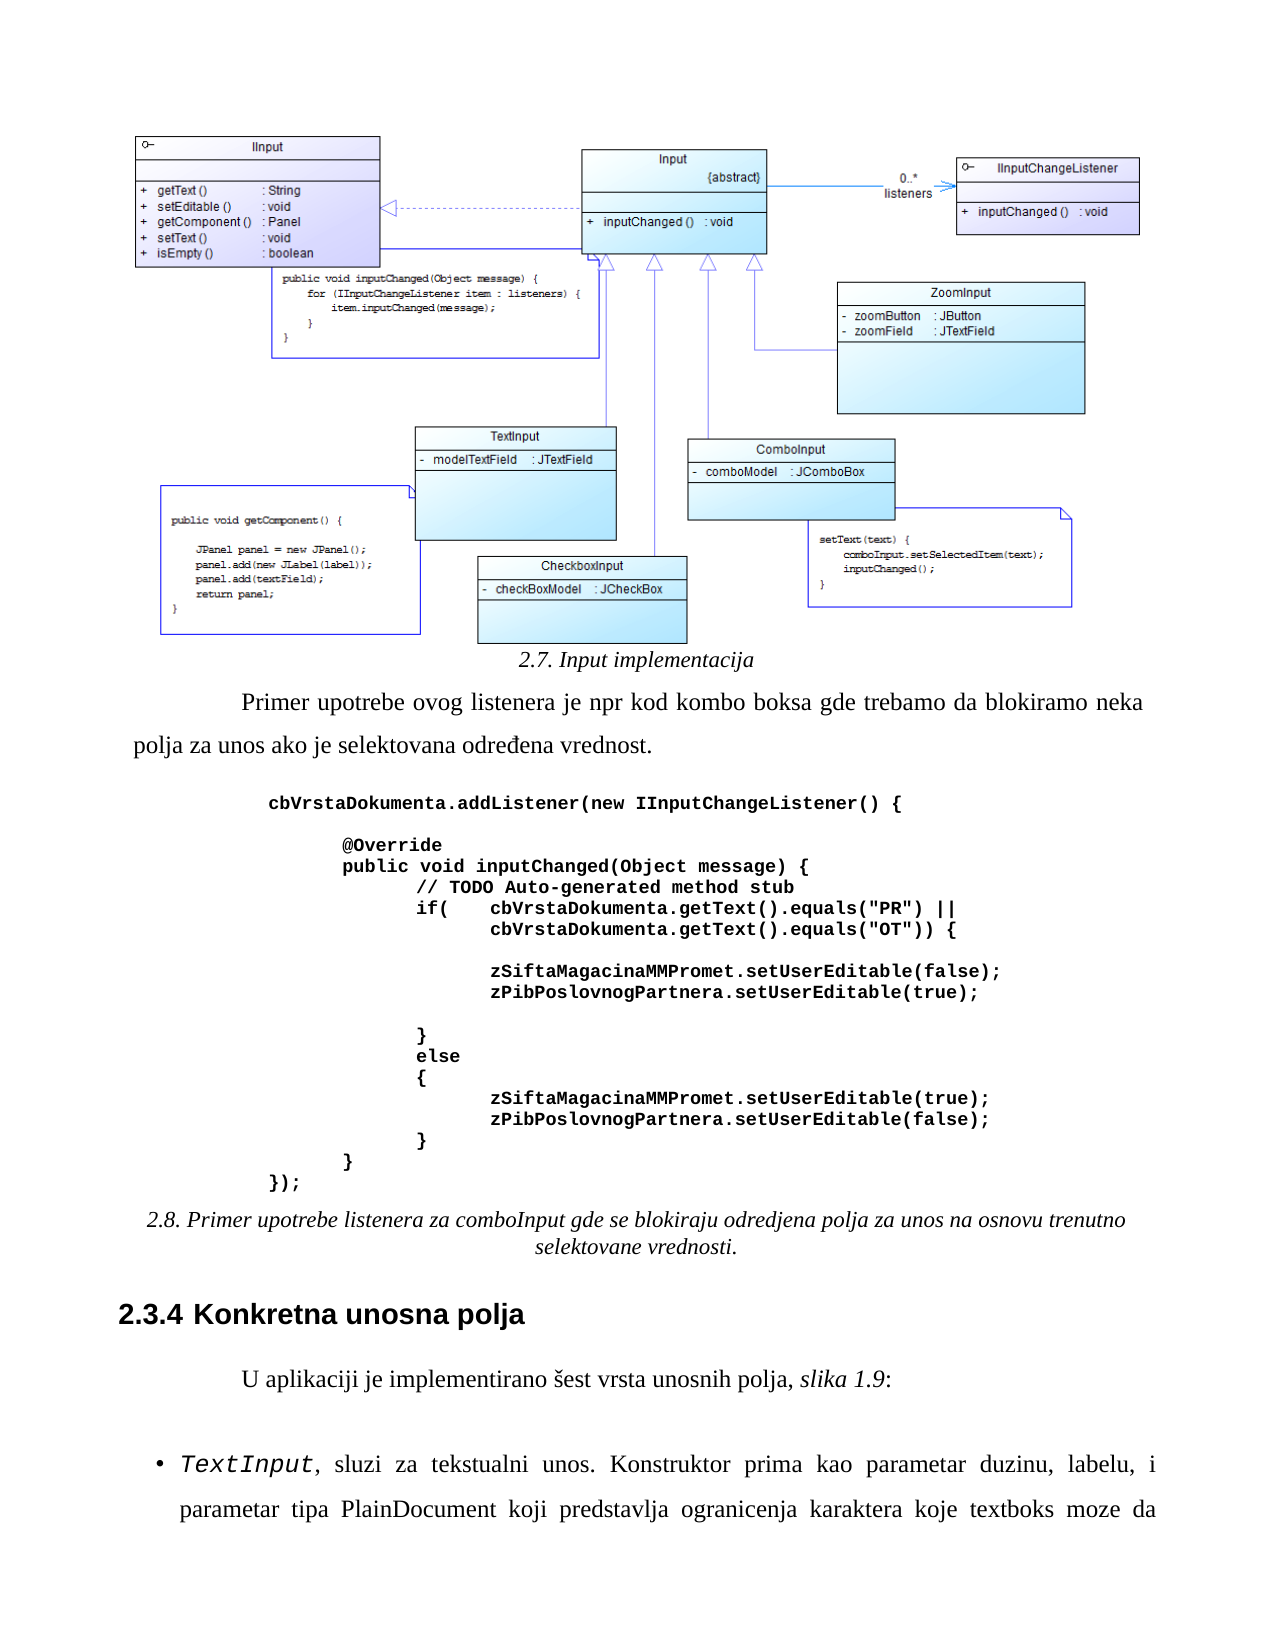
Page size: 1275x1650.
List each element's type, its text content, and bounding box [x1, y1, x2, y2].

text U aplikaciji je implementirano šest vrsta unosnih polja, slika 1.9: [133, 1364, 1145, 1392]
text } [268, 1152, 1157, 1173]
text 2.7. Input implementacija [132, 647, 1143, 672]
text } [268, 1026, 1157, 1047]
text Primer upotrebe ovog listenera je npr kod kombo boksa gde trebamo da blokiramo neka polja za unos ako je selektovana određena vrednost. [132, 118, 1145, 759]
text // TODO Auto-generated method stub [268, 878, 1157, 899]
subtitle Konkretna unosna polja [118, 1297, 1157, 1330]
text zSiftaMagacinaMMPromet.setUserEditable(false); [268, 962, 1157, 983]
text zPibPoslovnogPartnera.setUserEditable(true); [268, 983, 1157, 1004]
text cbVrstaDokumenta.getText().equals("OT")) { [268, 920, 1157, 941]
text else [268, 1047, 1157, 1068]
text }); [268, 1173, 1157, 1194]
text } [268, 1131, 1157, 1152]
text { [268, 1068, 1157, 1089]
list TextInput, sluzi za tekstualni unos. Konstruktor prima kao parametar duzinu, labelu, i parametar tipa PlainDocument koji predstavlja ogranicenja karaktera koje textboks moze da [156, 1449, 1157, 1523]
text zPibPoslovnogPartnera.setUserEditable(false); [268, 1110, 1157, 1131]
text zSiftaMagacinaMMPromet.setUserEditable(true); [268, 1089, 1157, 1110]
text 2.8. Primer upotrebe listenera za comboInput gde se blokiraju odredjena polja za unos na osnovu trenutno selektovane vrednosti. [118, 1206, 1157, 1259]
text if( cbVrstaDokumenta.getText().equals("PR") || [268, 899, 1157, 920]
picture [131, 130, 1144, 647]
text cbVrstaDokumenta.addListener(new IInputChangeListener() { [268, 794, 1157, 815]
text @Override [268, 836, 1157, 857]
text public void inputChanged(Object message) { [268, 857, 1157, 878]
